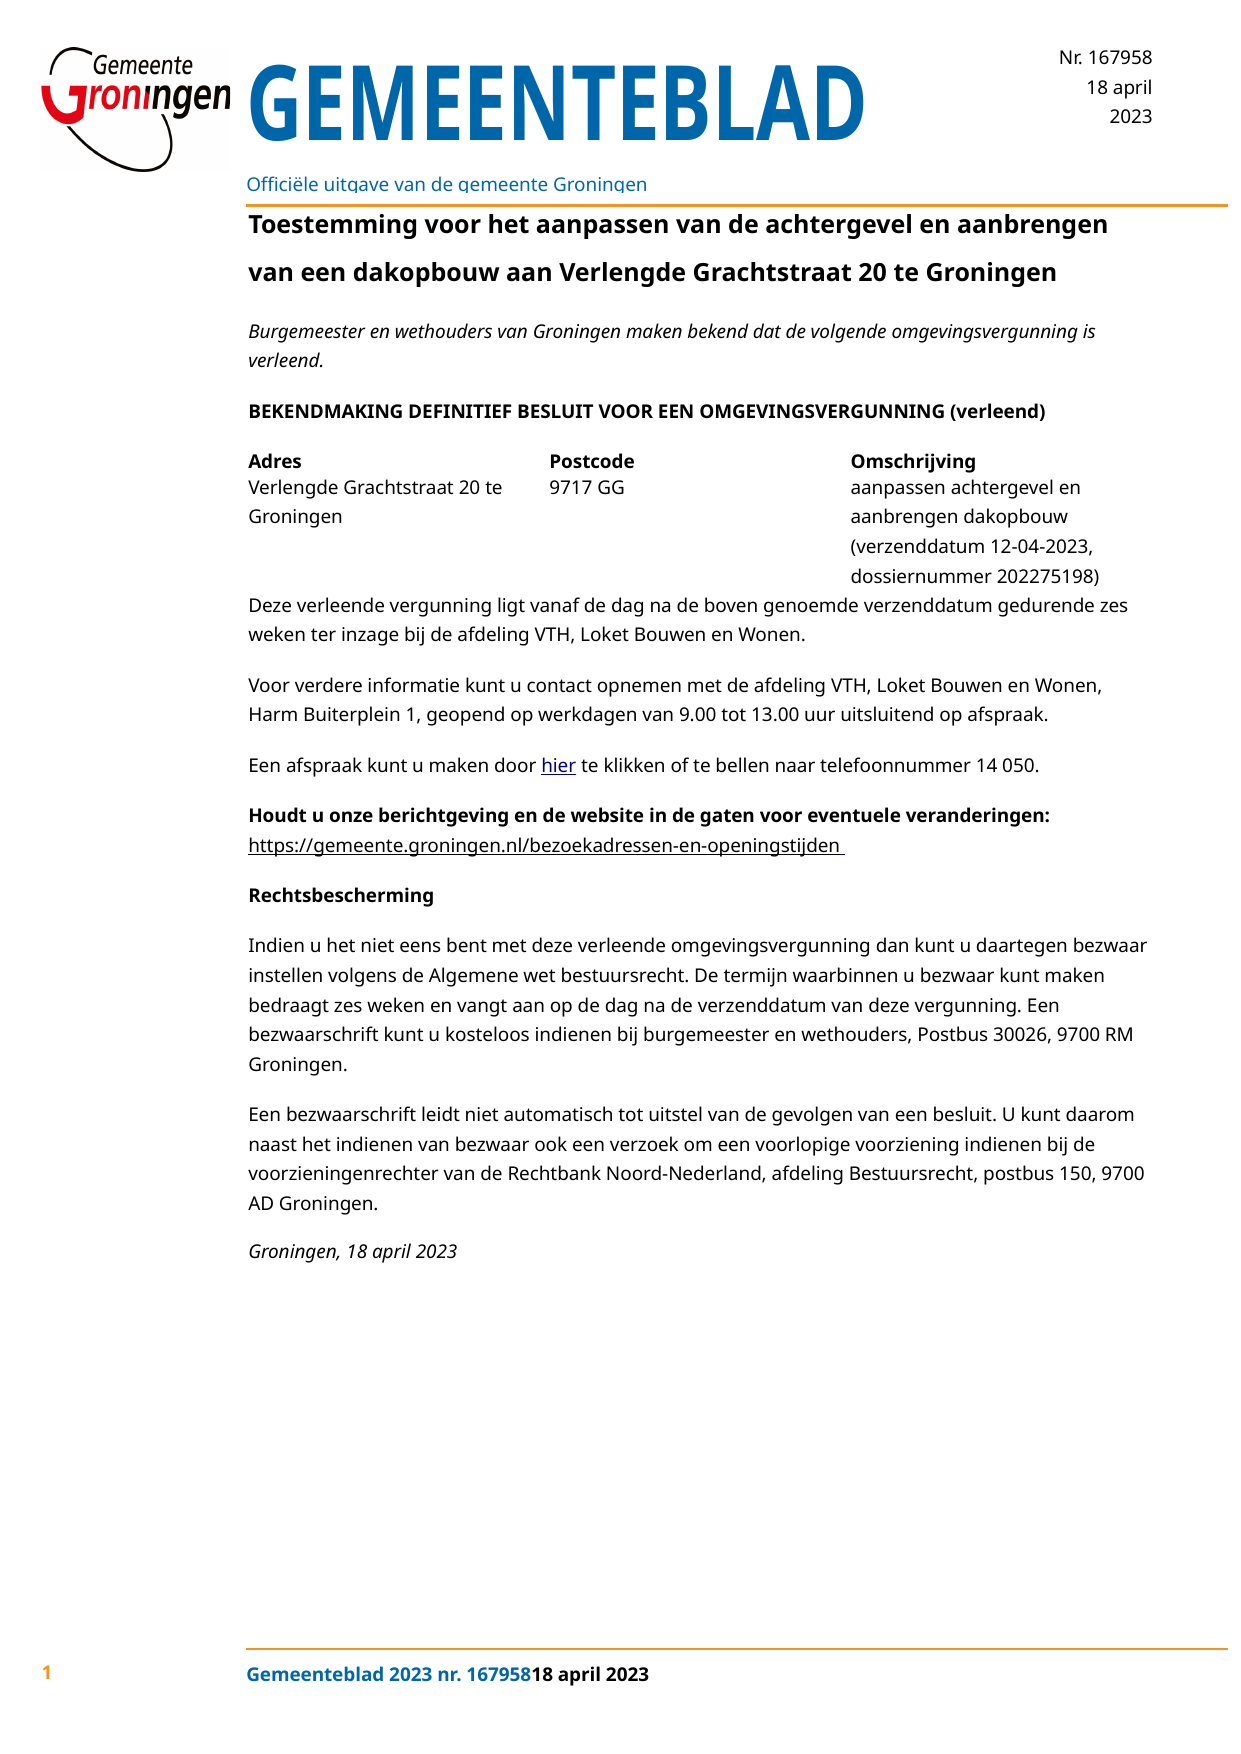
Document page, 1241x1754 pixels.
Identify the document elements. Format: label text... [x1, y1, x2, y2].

table_cell 9717 GG [549, 474, 850, 589]
text Voor verdere informatie kunt u contact opnemen met de afdeling VTH, Loket Bouwen en Wonen, Harm Buiterplein 1, geopend op werkdagen van 9.00 tot 13.00 uur uitsluitend op afspraak. [248, 672, 1152, 727]
text Indien u het niet eens bent met deze verleende omgevingsvergunning dan kunt u daartegen bezwaar instellen volgens de Algemene wet bestuursrecht. De termijn waarbinnen u bezwaar kunt maken bedraagt zes weken en vangt aan op de dag na de verzenddatum van deze vergunning. Een bezwaarschrift kunt u kosteloos indienen bij burgemeester en wethouders, Postbus 30026, 9700 RM Groningen. [248, 933, 1152, 1077]
picture [41, 47, 231, 172]
text BEKENDMAKING DEFINITIEF BESLUIT VOOR EEN OMGEVINGSVERGUNNING (verleend) [248, 398, 1152, 424]
text Toestemming voor het aanpassen van de achtergevel en aanbrengen van een dakopbouw aan Verlengde Grachtstraat 20 te Groningen [248, 207, 1152, 288]
text Rechtsbescherming [248, 882, 1152, 908]
text Een afspraak kunt u maken door hier te klikken of te bellen naar telefoonnummer 14 050. [248, 752, 1152, 778]
text Deze verleende vergunning ligt vanaf de dag na de boven genoemde verzenddatum gedurende zes weken ter inzage bij de afdeling VTH, Loket Bouwen en Wonen. [248, 592, 1152, 647]
table_header Omschrijving [850, 449, 1152, 474]
text Groningen, 18 april 2023 [248, 1238, 1152, 1264]
table_cell aanpassen achtergevel en aanbrengen dakopbouw (verzenddatum 12-04-2023, dossiernummer 202275198) [850, 474, 1152, 589]
text Een bezwaarschrift leidt niet automatisch tot uitstel van de gevolgen van een besluit. U kunt daarom naast het indienen van bezwaar ook een verzoek om een voorlopige voorziening indienen bij de voorzieningenrechter van de Rechtbank Noord-Nederland, afdeling Bestuursrecht, postbus 150, 9700 AD Groningen. [248, 1101, 1152, 1216]
table_cell Verlengde Grachtstraat 20 te Groningen [248, 474, 549, 589]
text Houdt u onze berichtgeving en de website in de gaten voor eventuele veranderingen: https://gemeente.groningen.nl/bezoekadressen-en-openingstijden [248, 802, 1152, 858]
table_header Adres [248, 449, 549, 474]
table_header Postcode [549, 449, 850, 474]
text Burgemeester en wethouders van Groningen maken bekend dat de volgende omgevingsvergunning is verleend. [248, 318, 1152, 373]
